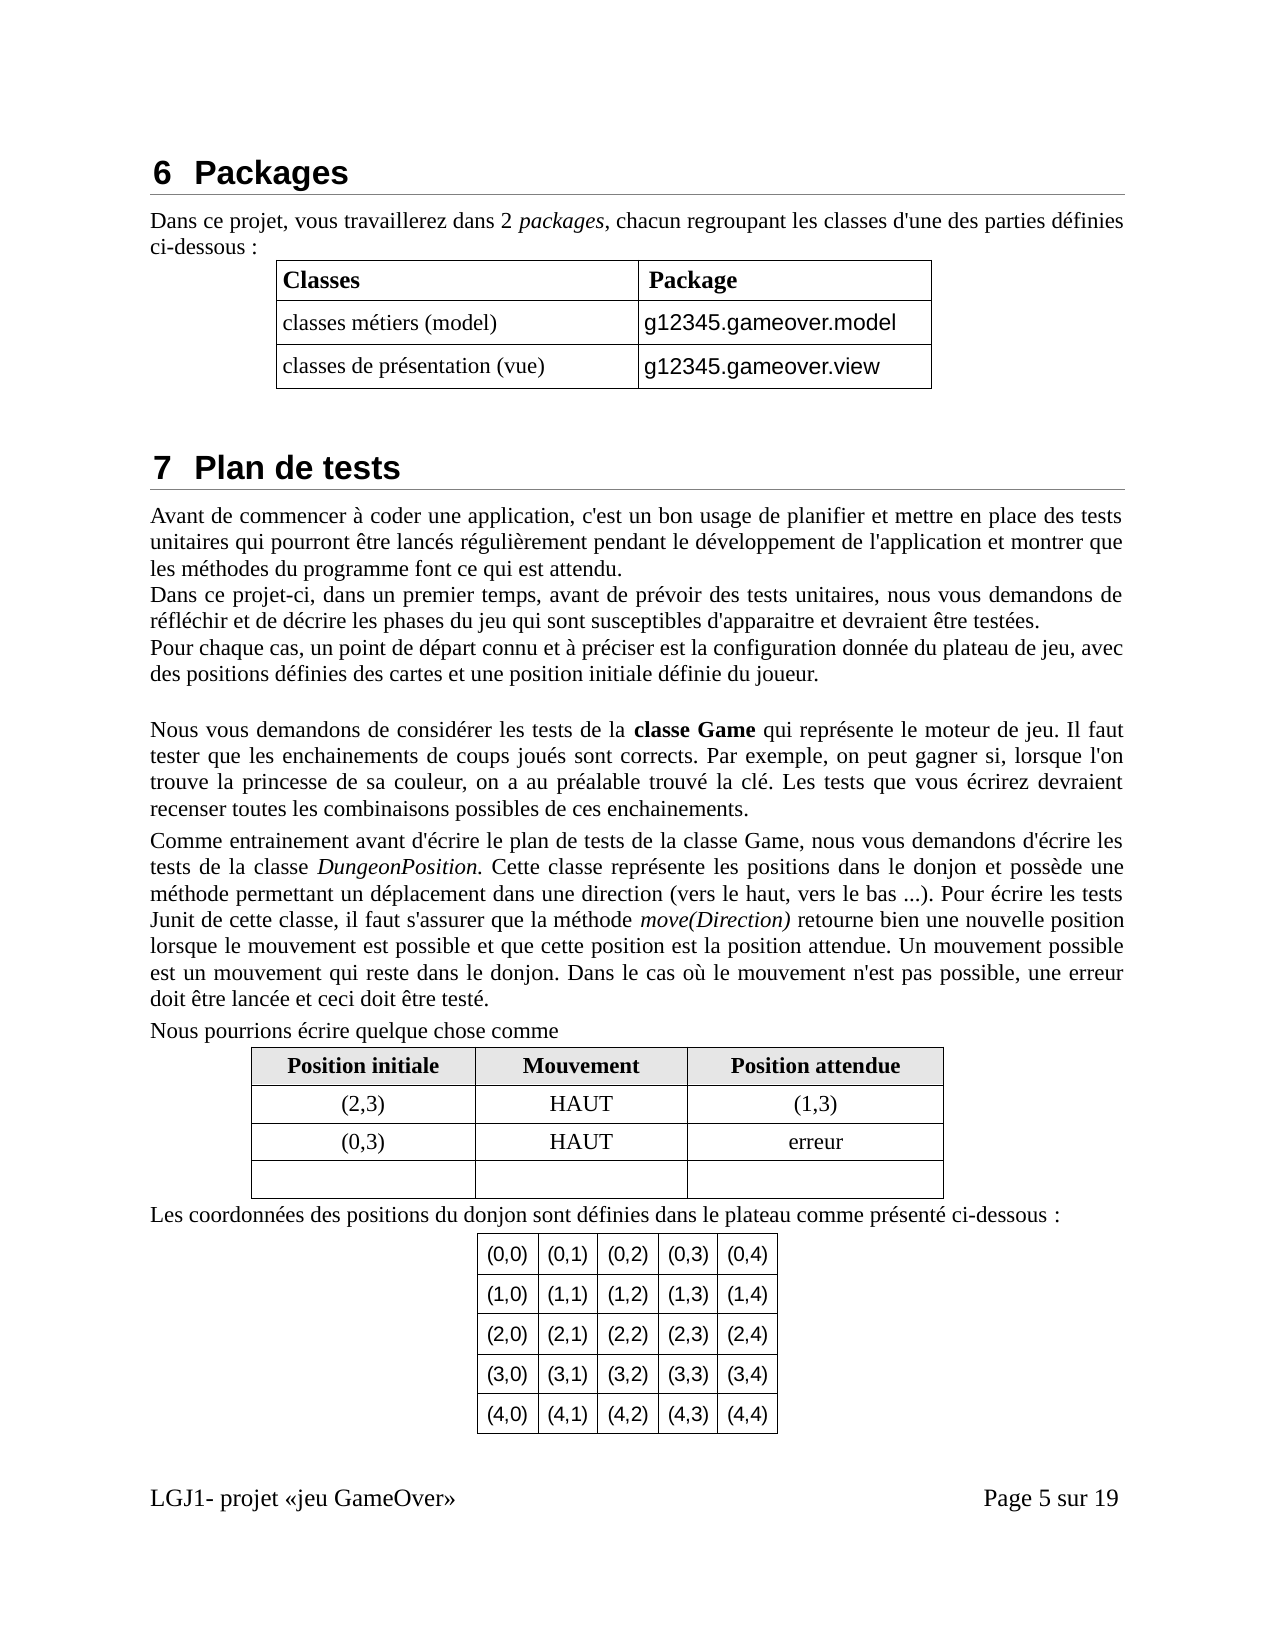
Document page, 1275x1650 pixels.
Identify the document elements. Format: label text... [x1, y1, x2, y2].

text Les coordonnées des positions du donjon sont définies dans le plateau comme présenté ci-dessous : [150, 1201, 1125, 1228]
table_header Package [639, 261, 931, 300]
text Nous pourrions écrire quelque chose comme [150, 1017, 1125, 1044]
table_header Classes [277, 261, 638, 300]
table_cell [476, 1161, 687, 1198]
table_header Position attendue [688, 1048, 943, 1084]
table_cell g12345.gameover.model [639, 301, 931, 344]
table_cell HAUT [476, 1086, 687, 1122]
subtitle Packages [150, 150, 1125, 194]
table_header Position initiale [252, 1048, 475, 1084]
text Dans ce projet-ci, dans un premier temps, avant de prévoir des tests unitaires, nous vous demandons de réfléchir et de décrire les phases du jeu qui sont susceptibles d'apparaitre et devraient être testées. [150, 581, 1125, 634]
text Nous vous demandons de considérer les tests de la classe Game qui représente le moteur de jeu. Il faut tester que les enchainements de coups joués sont corrects. Par exemple, on peut gagner si, lorsque l'on trouve la princesse de sa couleur, on a au préalable trouvé la clé. Les tests que vous écrirez devraient recenser toutes les combinaisons possibles de ces enchainements. [150, 716, 1125, 821]
text Avant de commencer à coder une application, c'est un bon usage de planifier et mettre en place des tests unitaires qui pourront être lancés régulièrement pendant le développement de l'application et montrer que les méthodes du programme font ce qui est attendu. [150, 502, 1125, 581]
subtitle Plan de tests [150, 445, 1125, 489]
table_cell erreur [688, 1124, 943, 1160]
text Dans ce projet, vous travaillerez dans 2 packages, chacun regroupant les classes d'une des parties définies ci-dessous : [150, 207, 1125, 260]
table_cell (1,3) [688, 1086, 943, 1122]
table_cell [252, 1161, 475, 1198]
table_header Mouvement [476, 1048, 687, 1084]
text Comme entrainement avant d'écrire le plan de tests de la classe Game, nous vous demandons d'écrire les tests de la classe DungeonPosition. Cette classe représente les positions dans le donjon et possède une méthode permettant un déplacement dans une direction (vers le haut, vers le bas ...). Pour écrire les tests Junit de cette classe, il faut s'assurer que la méthode move(Direction) retourne bien une nouvelle position lorsque le mouvement est possible et que cette position est la position attendue. Un mouvement possible est un mouvement qui reste dans le donjon. Dans le cas où le mouvement n'est pas possible, une erreur doit être lancée et ceci doit être testé. [150, 827, 1125, 1011]
table_cell [688, 1161, 943, 1198]
table_cell classes métiers (model) [277, 301, 638, 344]
table_cell g12345.gameover.view [639, 345, 931, 388]
table_cell (2,3) [252, 1086, 475, 1122]
text Pour chaque cas, un point de départ connu et à préciser est la configuration donnée du plateau de jeu, avec des positions définies des cartes et une position initiale définie du joueur. [150, 634, 1125, 686]
table_cell classes de présentation (vue) [277, 345, 638, 388]
table_cell HAUT [476, 1124, 687, 1160]
table_cell (0,3) [252, 1124, 475, 1160]
